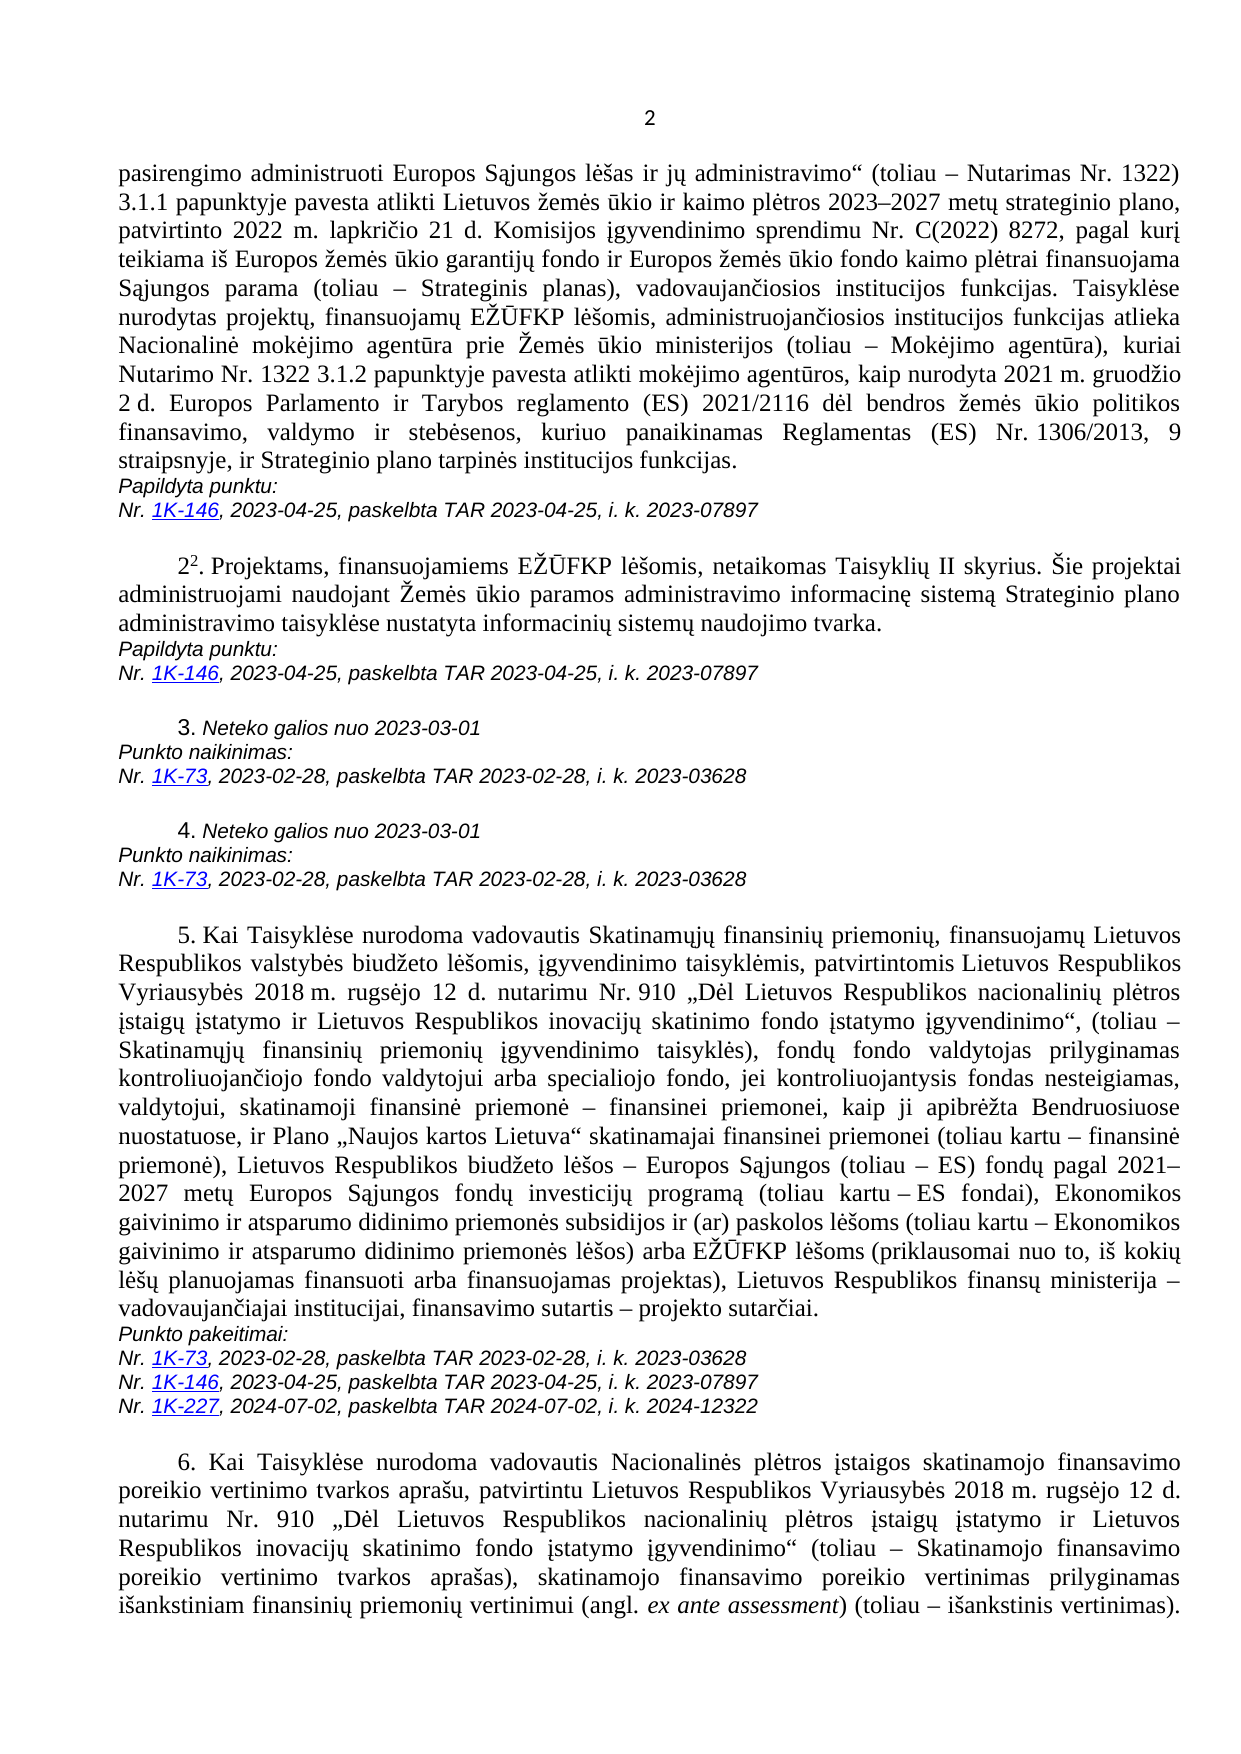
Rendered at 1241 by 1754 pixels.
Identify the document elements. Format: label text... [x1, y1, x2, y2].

text Punkto pakeitimai: [118, 1322, 1181, 1346]
text Nr. 1K-73, 2023-02-28, paskelbta TAR 2023-02-28, i. k. 2023-03628 [118, 867, 1181, 891]
text 6. Kai Taisyklėse nurodoma vadovautis Nacionalinės plėtros įstaigos skatinamojo finansavimo poreikio vertinimo tvarkos aprašu, patvirtintu Lietuvos Respublikos Vyriausybės 2018 m. rugsėjo 12 d. nutarimu Nr. 910 „Dėl Lietuvos Respublikos nacionalinių plėtros įstaigų įstatymo ir Lietuvos Respublikos inovacijų skatinimo fondo įstatymo įgyvendinimo“ (toliau – Skatinamojo finansavimo poreikio vertinimo tvarkos aprašas), skatinamojo finansavimo poreikio vertinimas prilyginamas išankstiniam finansinių priemonių vertinimui (angl. ex ante assessment) (toliau – išankstinis vertinimas). [118, 1447, 1181, 1619]
text 3. Neteko galios nuo 2023-03-01 [118, 714, 1181, 740]
text Nr. 1K-146, 2023-04-25, paskelbta TAR 2023-04-25, i. k. 2023-07897 [118, 1370, 1181, 1394]
text Papildyta punktu: [118, 637, 1181, 661]
text Punkto naikinimas: [118, 740, 1181, 764]
text 4. Neteko galios nuo 2023-03-01 [118, 817, 1181, 843]
text Nr. 1K-73, 2023-02-28, paskelbta TAR 2023-02-28, i. k. 2023-03628 [118, 1346, 1181, 1370]
text Punkto naikinimas: [118, 843, 1181, 867]
text Papildyta punktu: [118, 474, 1181, 498]
text Nr. 1K-73, 2023-02-28, paskelbta TAR 2023-02-28, i. k. 2023-03628 [118, 764, 1181, 788]
text 22. Projektams, finansuojamiems EŽŪFKP lėšomis, netaikomas Taisyklių II skyrius. Šie projektai administruojami naudojant Žemės ūkio paramos administravimo informacinę sistemą Strateginio plano administravimo taisyklėse nustatyta informacinių sistemų naudojimo tvarka. [118, 551, 1181, 637]
text Nr. 1K-227, 2024-07-02, paskelbta TAR 2024-07-02, i. k. 2024-12322 [118, 1394, 1181, 1418]
text pasirengimo administruoti Europos Sąjungos lėšas ir jų administravimo“ (toliau – Nutarimas Nr. 1322) 3.1.1 papunktyje pavesta atlikti Lietuvos žemės ūkio ir kaimo plėtros 2023–2027 metų strateginio plano, patvirtinto 2022 m. lapkričio 21 d. Komisijos įgyvendinimo sprendimu Nr. C(2022) 8272, pagal kurį teikiama iš Europos žemės ūkio garantijų fondo ir Europos žemės ūkio fondo kaimo plėtrai finansuojama Sąjungos parama (toliau – Strateginis planas), vadovaujančiosios institucijos funkcijas. Taisyklėse nurodytas projektų, finansuojamų EŽŪFKP lėšomis, administruojančiosios institucijos funkcijas atlieka Nacionalinė mokėjimo agentūra prie Žemės ūkio ministerijos (toliau – Mokėjimo agentūra), kuriai Nutarimo Nr. 1322 3.1.2 papunktyje pavesta atlikti mokėjimo agentūros, kaip nurodyta 2021 m. gruodžio 2 d. Europos Parlamento ir Tarybos reglamento (ES) 2021/2116 dėl bendros žemės ūkio politikos finansavimo, valdymo ir stebėsenos, kuriuo panaikinamas Reglamentas (ES) Nr. 1306/2013, 9 straipsnyje, ir Strateginio plano tarpinės institucijos funkcijas. [118, 158, 1181, 474]
text Nr. 1K-146, 2023-04-25, paskelbta TAR 2023-04-25, i. k. 2023-07897 [118, 661, 1181, 685]
text Nr. 1K-146, 2023-04-25, paskelbta TAR 2023-04-25, i. k. 2023-07897 [118, 498, 1181, 522]
text 5. Kai Taisyklėse nurodoma vadovautis Skatinamųjų finansinių priemonių, finansuojamų Lietuvos Respublikos valstybės biudžeto lėšomis, įgyvendinimo taisyklėmis, patvirtintomis Lietuvos Respublikos Vyriausybės 2018 m. rugsėjo 12 d. nutarimu Nr. 910 „Dėl Lietuvos Respublikos nacionalinių plėtros įstaigų įstatymo ir Lietuvos Respublikos inovacijų skatinimo fondo įstatymo įgyvendinimo“, (toliau – Skatinamųjų finansinių priemonių įgyvendinimo taisyklės), fondų fondo valdytojas prilyginamas kontroliuojančiojo fondo valdytojui arba specialiojo fondo, jei kontroliuojantysis fondas nesteigiamas, valdytojui, skatinamoji finansinė priemonė – finansinei priemonei, kaip ji apibrėžta Bendruosiuose nuostatuose, ir Plano „Naujos kartos Lietuva“ skatinamajai finansinei priemonei (toliau kartu – finansinė priemonė), Lietuvos Respublikos biudžeto lėšos – Europos Sąjungos (toliau – ES) fondų pagal 2021–2027 metų Europos Sąjungos fondų investicijų programą (toliau kartu – ES fondai), Ekonomikos gaivinimo ir atsparumo didinimo priemonės subsidijos ir (ar) paskolos lėšoms (toliau kartu – Ekonomikos gaivinimo ir atsparumo didinimo priemonės lėšos) arba EŽŪFKP lėšoms (priklausomai nuo to, iš kokių lėšų planuojamas finansuoti arba finansuojamas projektas), Lietuvos Respublikos finansų ministerija – vadovaujančiajai institucijai, finansavimo sutartis – projekto sutarčiai. [118, 920, 1181, 1322]
